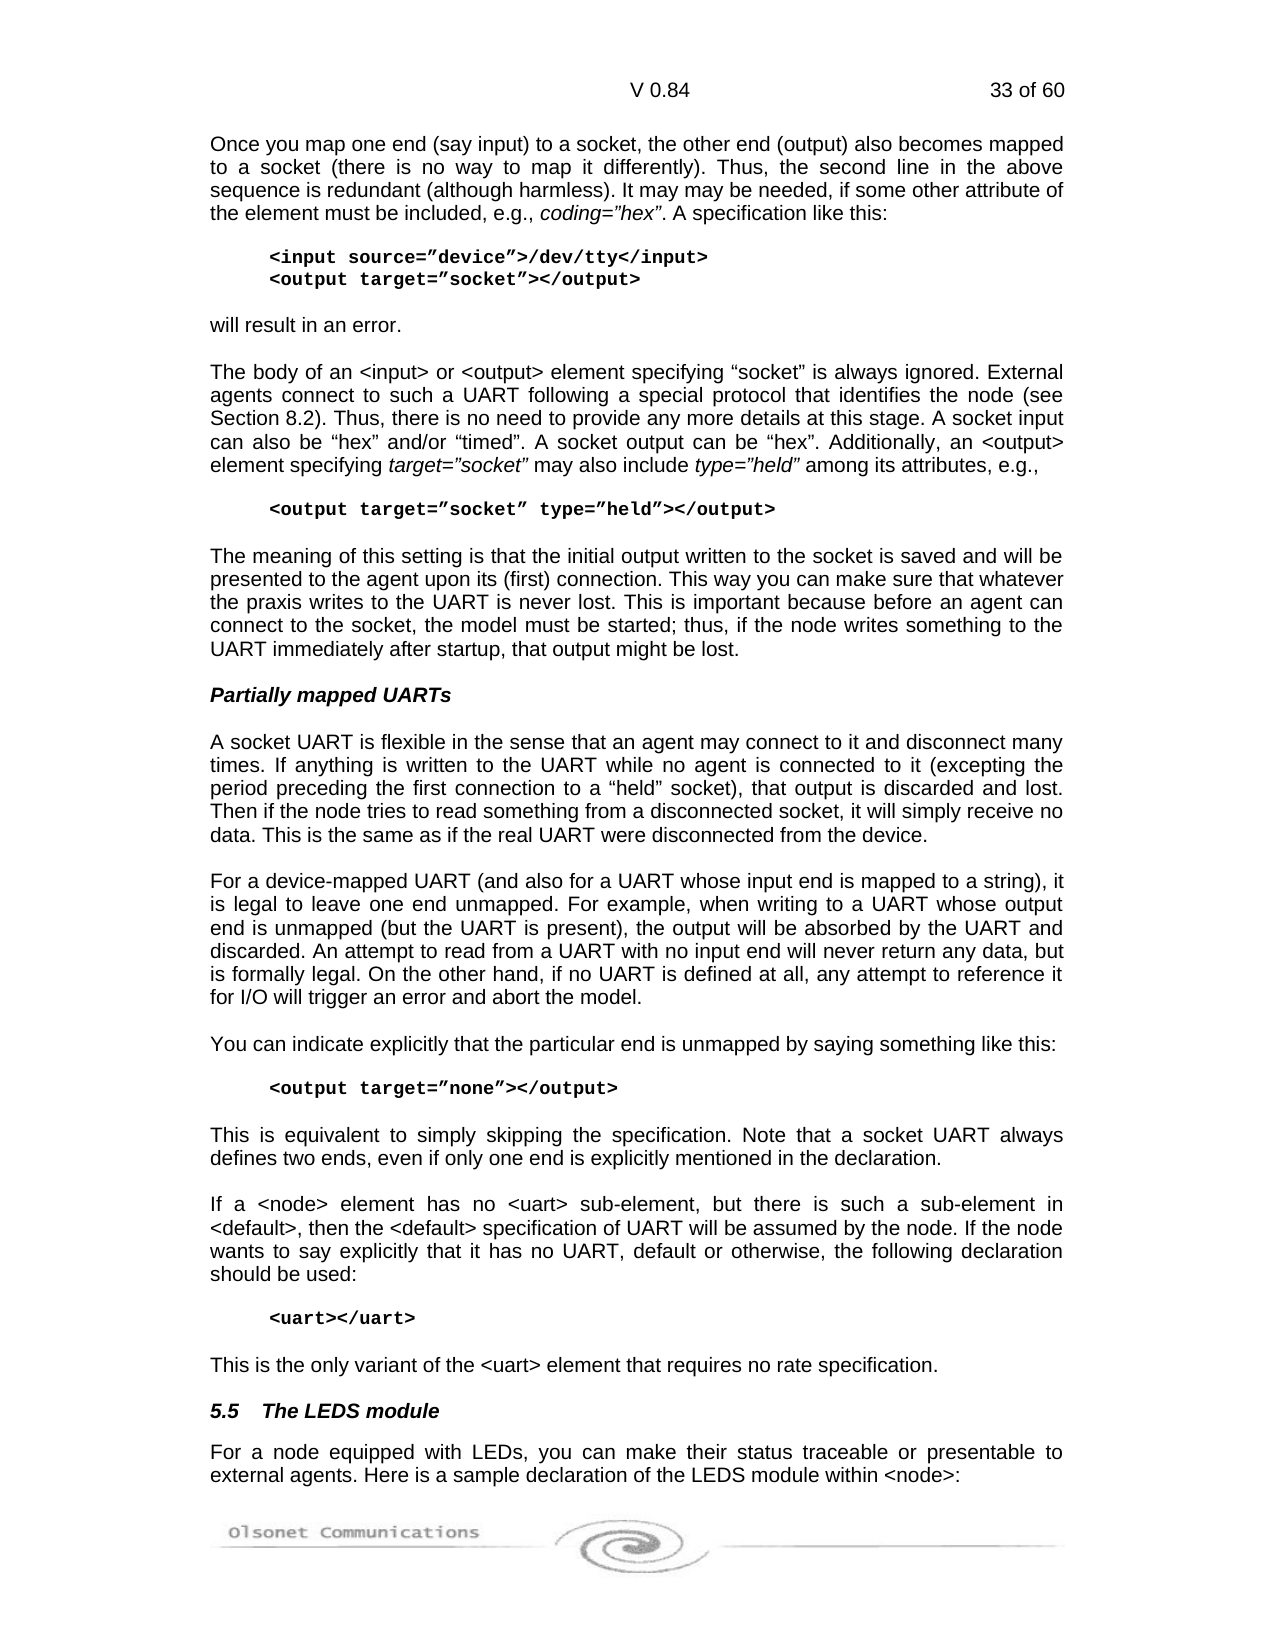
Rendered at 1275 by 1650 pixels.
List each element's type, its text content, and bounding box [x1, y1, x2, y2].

text <uart></uart> [269, 1309, 1065, 1330]
text will result in an error. [210, 314, 1065, 337]
text <output target=”socket” type=”held”></output> [269, 500, 1065, 521]
text The meaning of this setting is that the initial output written to the socket is saved and will be presented to the agent upon its (first) connection. This way you can make sure that whatever the praxis writes to the UART is never lost. This is important because before an agent can connect to the socket, the model must be started; thus, if the node writes something to the UART immediately after startup, that output might be lost. [210, 544, 1065, 661]
text <input source=”device”>/dev/tty</input> [269, 248, 1065, 269]
text The body of an <input> or <output> element specifying “socket” is always ignored. External agents connect to such a UART following a special protocol that identifies the node (see Section 8.2). Thus, there is no need to provide any more details at this stage. A socket input can also be “hex” and/or “timed”. A socket output can be “hex”. Additionally, an <output> element specifying target=”socket” may also include type=”held” among its attributes, e.g., [210, 361, 1065, 477]
picture [210, 1504, 1065, 1596]
text For a device-mapped UART (and also for a UART whose input end is mapped to a string), it is legal to leave one end unmapped. For example, when writing to a UART whose output end is unmapped (but the UART is present), the output will be absorbed by the UART and discarded. An attempt to read from a UART with no input end will never return any data, but is formally legal. On the other hand, if no UART is defined at all, any attempt to reference it for I/O will trigger an error and abort the model. [210, 869, 1065, 1009]
subtitle The LEDS module [210, 1400, 1065, 1423]
text If a <node> element has no <uart> sub-element, but there is such a sub-element in <default>, then the <default> specification of UART will be assumed by the node. If the node wants to say explicitly that it has no UART, default or otherwise, the following declaration should be used: [210, 1193, 1065, 1286]
text <output target=”none”></output> [269, 1079, 1065, 1100]
text You can indicate explicitly that the particular end is unmapped by saying something like this: [210, 1032, 1065, 1055]
text <output target=”socket”></output> [269, 269, 1065, 291]
text This is the only variant of the <uart> element that requires no rate specification. [210, 1353, 1065, 1377]
text Partially mapped UARTs [210, 684, 1065, 707]
text Once you map one end (say input) to a socket, the other end (output) also becomes mapped to a socket (there is no way to map it differently). Thus, the second line in the above sequence is redundant (although harmless). It may may be needed, if some other attribute of the element must be included, e.g., coding=”hex”. A specification like this: [210, 132, 1065, 225]
text A socket UART is flexible in the sense that an agent may connect to it and disconnect many times. If anything is written to the UART while no agent is connected to it (excepting the period preceding the first connection to a “held” socket), that output is discarded and lost. Then if the node tries to read something from a disconnected socket, it will simply receive no data. This is the same as if the real UART were disconnected from the device. [210, 730, 1065, 846]
text This is equivalent to simply skipping the specification. Note that a socket UART always defines two ends, even if only one end is explicitly mentioned in the declaration. [210, 1123, 1065, 1169]
text For a node equipped with LEDs, you can make their status traceable or presentable to external agents. Here is a sample declaration of the LEDS module within <node>: [210, 1441, 1065, 1487]
